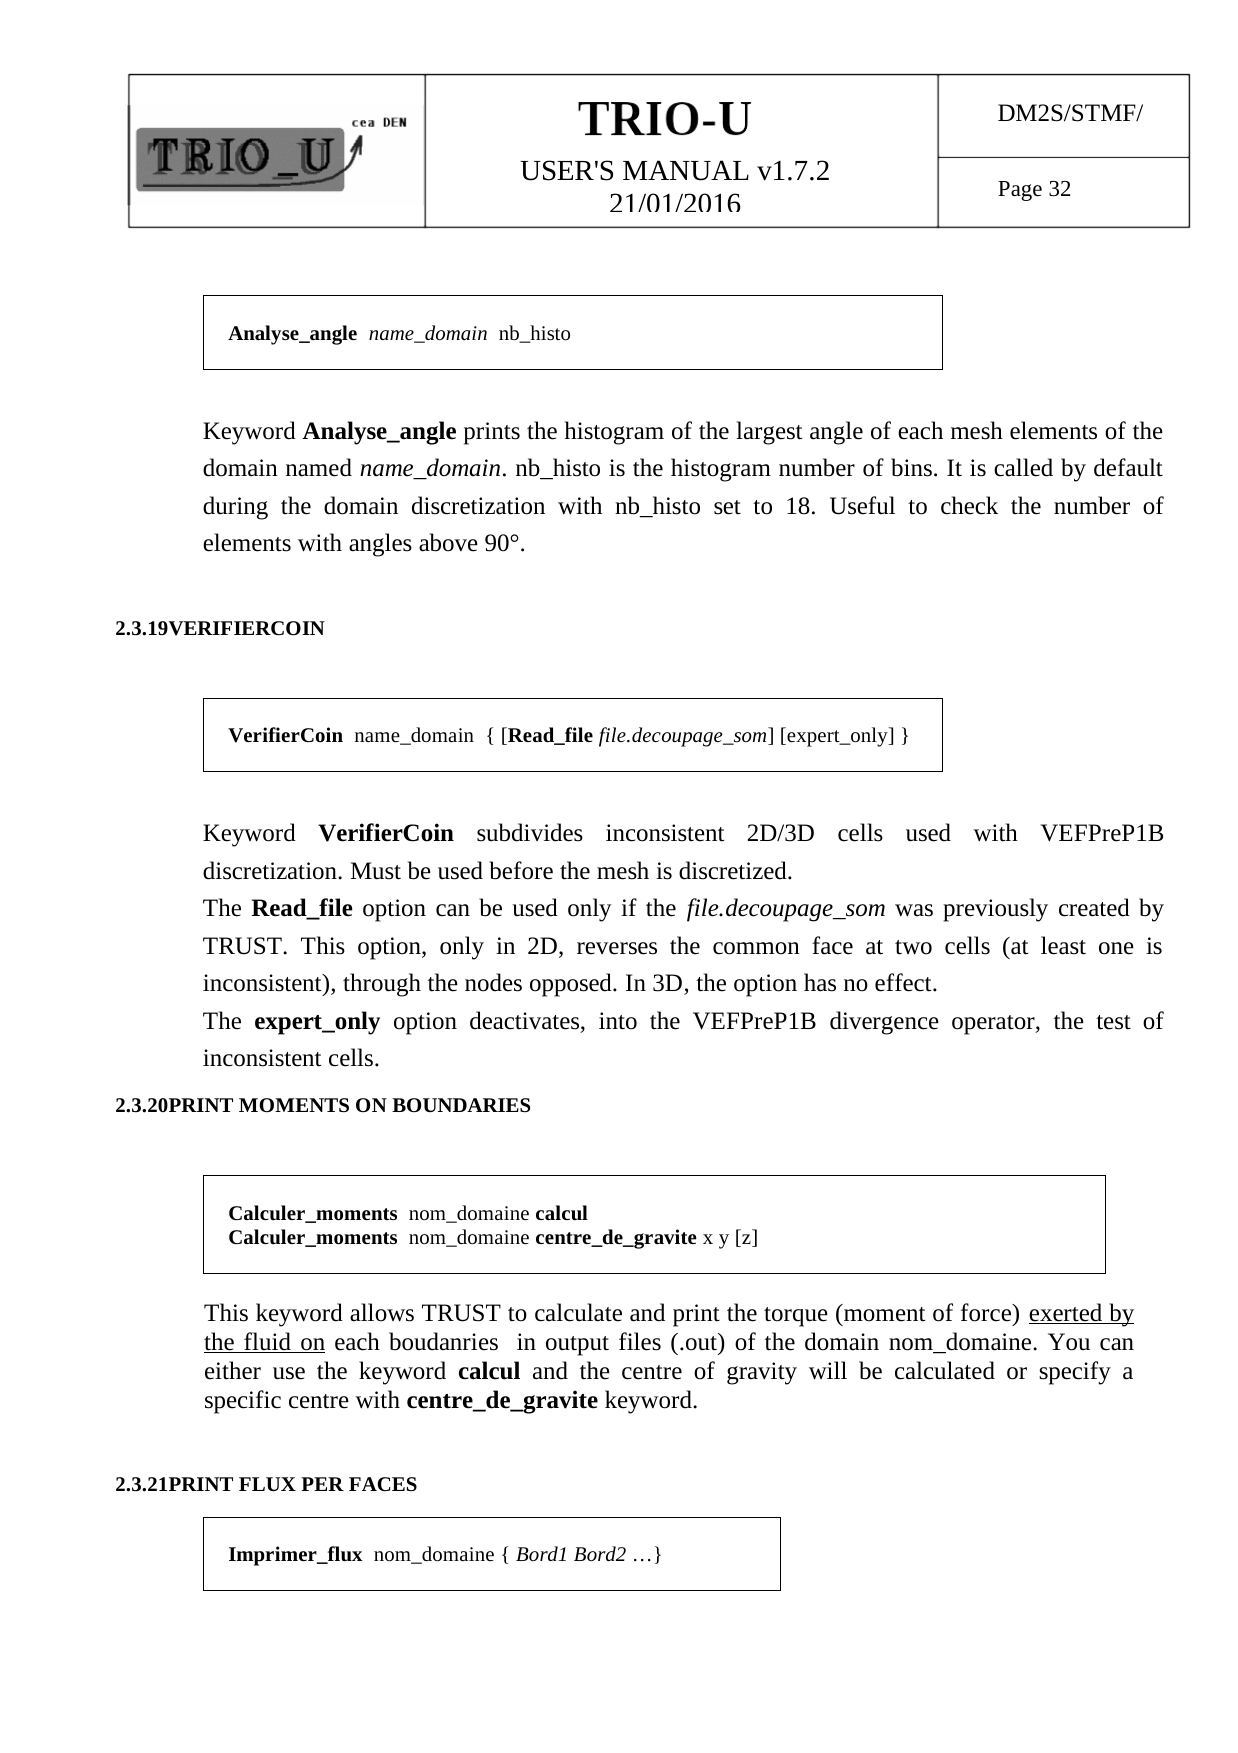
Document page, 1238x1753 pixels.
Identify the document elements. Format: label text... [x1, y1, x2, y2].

text Keyword Analyse_angle prints the histogram of the largest angle of each mesh elements of the domain named name_domain. nb_histo is the histogram number of bins. It is called by default during the domain discretization with nb_histo set to 18. Useful to check the number of elements with angles above 90°. [203, 407, 1165, 557]
table_header Analyse_angle name_domain nb_histo [204, 296, 942, 368]
text The expert_only option deactivates, into the VEFPreP1B divergence operator, the test of inconsistent cells. [203, 997, 1165, 1072]
table_header Calculer_moments nom_domaine calcul Calculer_moments nom_domaine centre_de_gravite x y [z] [204, 1176, 1105, 1273]
subtitle PRINT FLUX PER FACES [115, 1472, 1164, 1496]
text Keyword VerifierCoin subdivides inconsistent 2D/3D cells used with VEFPreP1B discretization. Must be used before the mesh is discretized. [203, 809, 1165, 884]
subtitle VERIFIERCOIN [115, 615, 1164, 639]
table_header Imprimer_flux nom_domaine { Bord1 Bord2 …} [204, 1518, 780, 1590]
text This keyword allows TRUST to calculate and print the torque (moment of force) exerted by the fluid on each boudanries in output files (.out) of the domain nom_domaine. You can either use the keyword calcul and the centre of gravity will be calculated or specify a specific centre with centre_de_gravite keyword. [204, 1298, 1134, 1414]
table_header VerifierCoin name_domain { [Read_file file.decoupage_som] [expert_only] } [204, 699, 942, 771]
subtitle PRINT MOMENTS ON BOUNDARIES [115, 1093, 1164, 1117]
text The Read_file option can be used only if the file.decoupage_som was previously created by TRUST. This option, only in 2D, reverses the common face at two cells (at least one is inconsistent), through the nodes opposed. In 3D, the option has no effect. [203, 884, 1165, 997]
